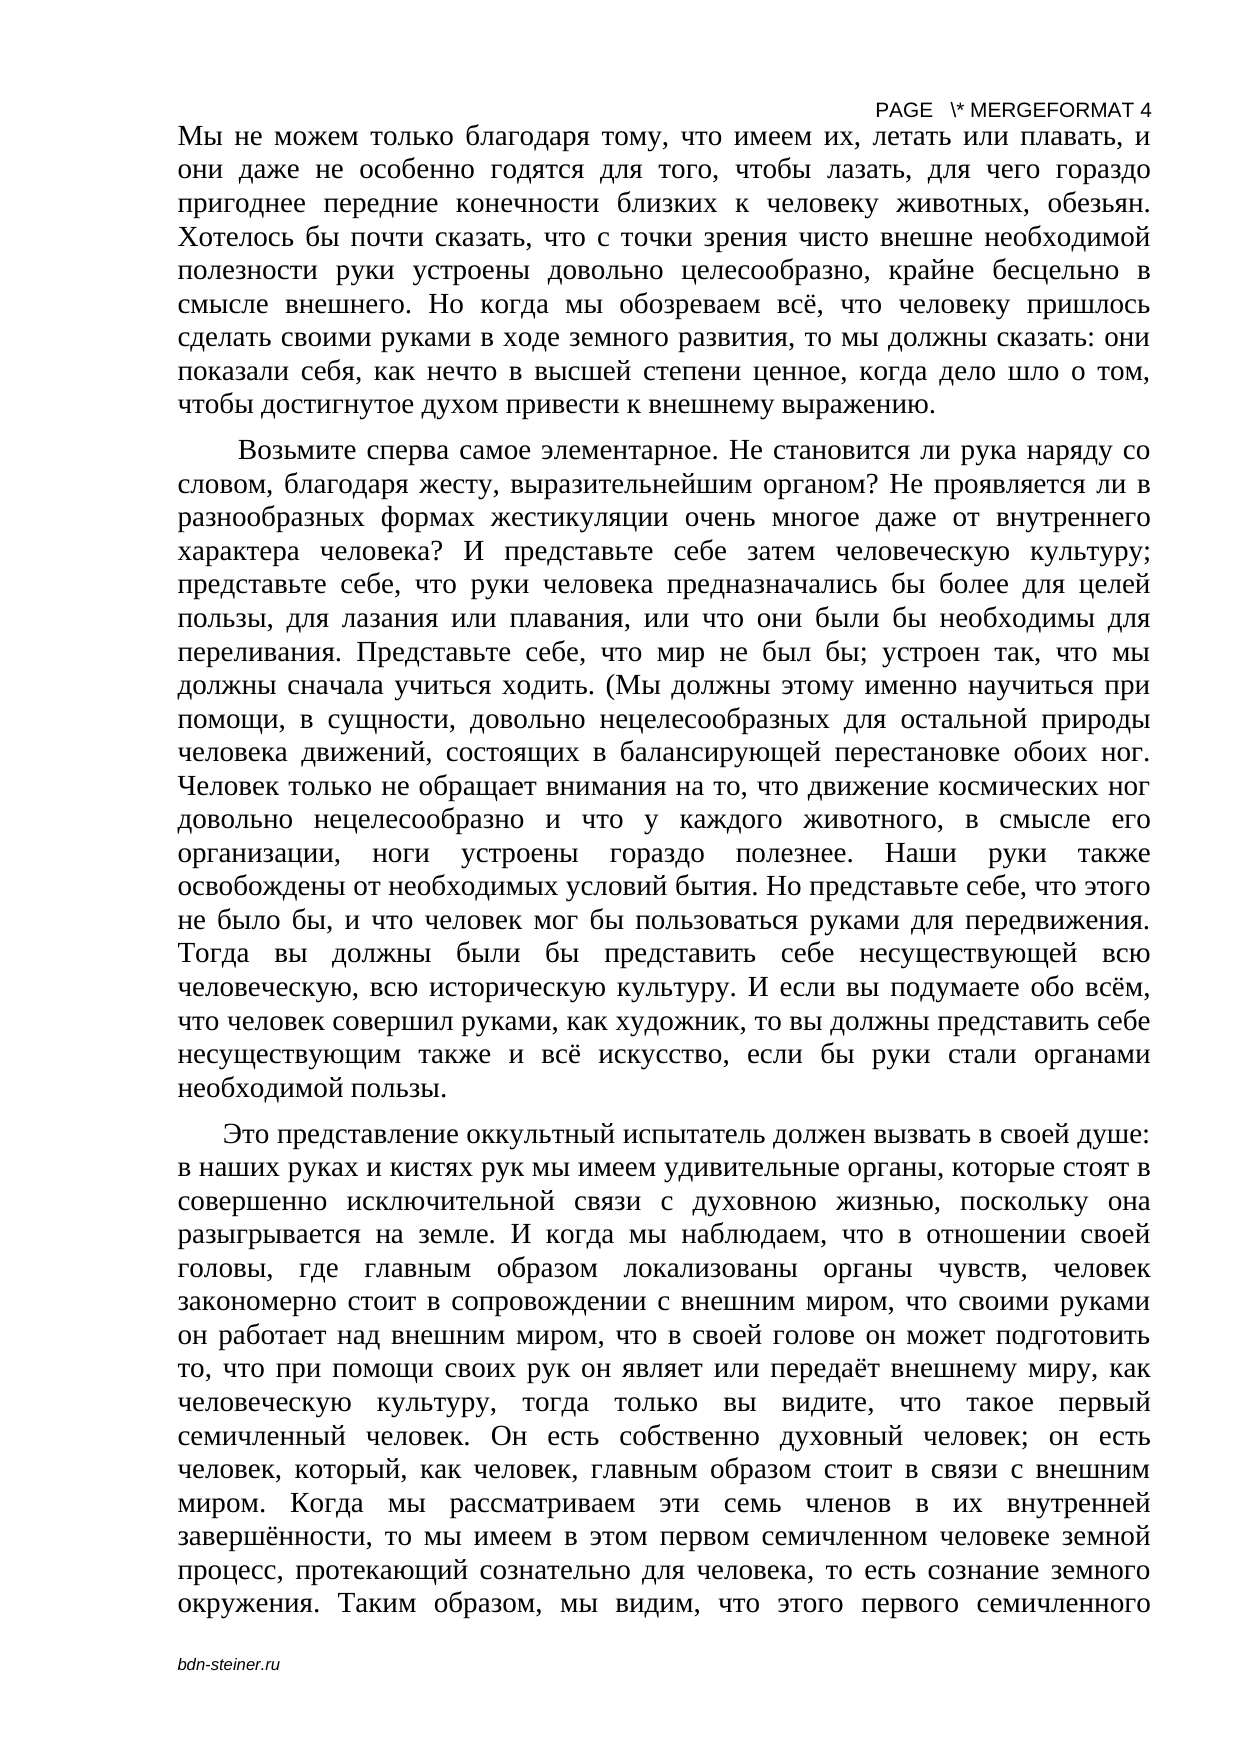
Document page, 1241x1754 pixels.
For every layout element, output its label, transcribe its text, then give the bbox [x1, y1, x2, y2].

text Это представление оккультный испытатель должен вызвать в своей душе: в наших руках и кистях рук мы имеем удивительные органы, которые стоят в совершенно исключительной связи с духовною жизнью, поскольку она разыгрывается на земле. И когда мы наблюдаем, что в отношении своей головы, где главным образом локализованы органы чувств, человек закономерно стоит в сопровождении с внешним миром, что своими руками он работает над внешним миром, что в своей голове он может подготовить то, что при помощи своих рук он являет или передаёт внешнему миру, как человеческую культуру, тогда только вы видите, что такое первый семичленный человек. Он есть собственно духовный человек; он есть человек, который, как человек, главным образом стоит в связи с внешним миром. Когда мы рассматриваем эти семь членов в их внутренней завершённости, то мы имеем в этом первом семичленном человеке земной процесс, протекающий сознательно для человека, то есть сознание земного окружения. Таким образом, мы видим, что этого первого семичленного [177, 1116, 1152, 1619]
text Мы не можем только благодаря тому, что имеем их, летать или плавать, и они даже не особенно годятся для того, чтобы лазать, для чего гораздо пригоднее передние конечности близких к человеку животных, обезьян. Хотелось бы почти сказать, что с точки зрения чисто внешне необходимой полезности руки устроены довольно целесообразно, крайне бесцельно в смысле внешнего. Но когда мы обозреваем всё, что человеку пришлось сделать своими руками в ходе земного развития, то мы должны сказать: они показали себя, как нечто в высшей степени ценное, когда дело шло о том, чтобы достигнутое духом привести к внешнему выражению. [177, 118, 1152, 420]
text Возьмите сперва самое элементарное. Не становится ли рука наряду со словом, благодаря жесту, выразительнейшим органом? Не проявляется ли в разнообразных формах жестикуляции очень многое даже от внутреннего характера человека? И представьте себе затем человеческую культуру; представьте себе, что руки человека предназначались бы более для целей пользы, для лазания или плавания, или что они были бы необходимы для переливания. Представьте себе, что мир не был бы; устроен так, что мы должны сначала учиться ходить. (Мы должны этому именно научиться при помощи, в сущности, довольно нецелесообразных для остальной природы человека движений, состоящих в балансирующей перестановке обоих ног. Человек только не обращает внимания на то, что движение космических ног довольно нецелесообразно и что у каждого животного, в смысле его организации, ноги устроены гораздо полезнее. Наши руки также освобождены от необходимых условий бытия. Но представьте себе, что этого не было бы, и что человек мог бы пользоваться руками для передвижения. Тогда вы должны были бы представить себе несуществующей всю человеческую, всю историческую культуру. И если вы подумаете обо всём, что человек совершил руками, как художник, то вы должны представить себе несуществующим также и всё искусство, если бы руки стали органами необходимой пользы. [177, 432, 1152, 1103]
